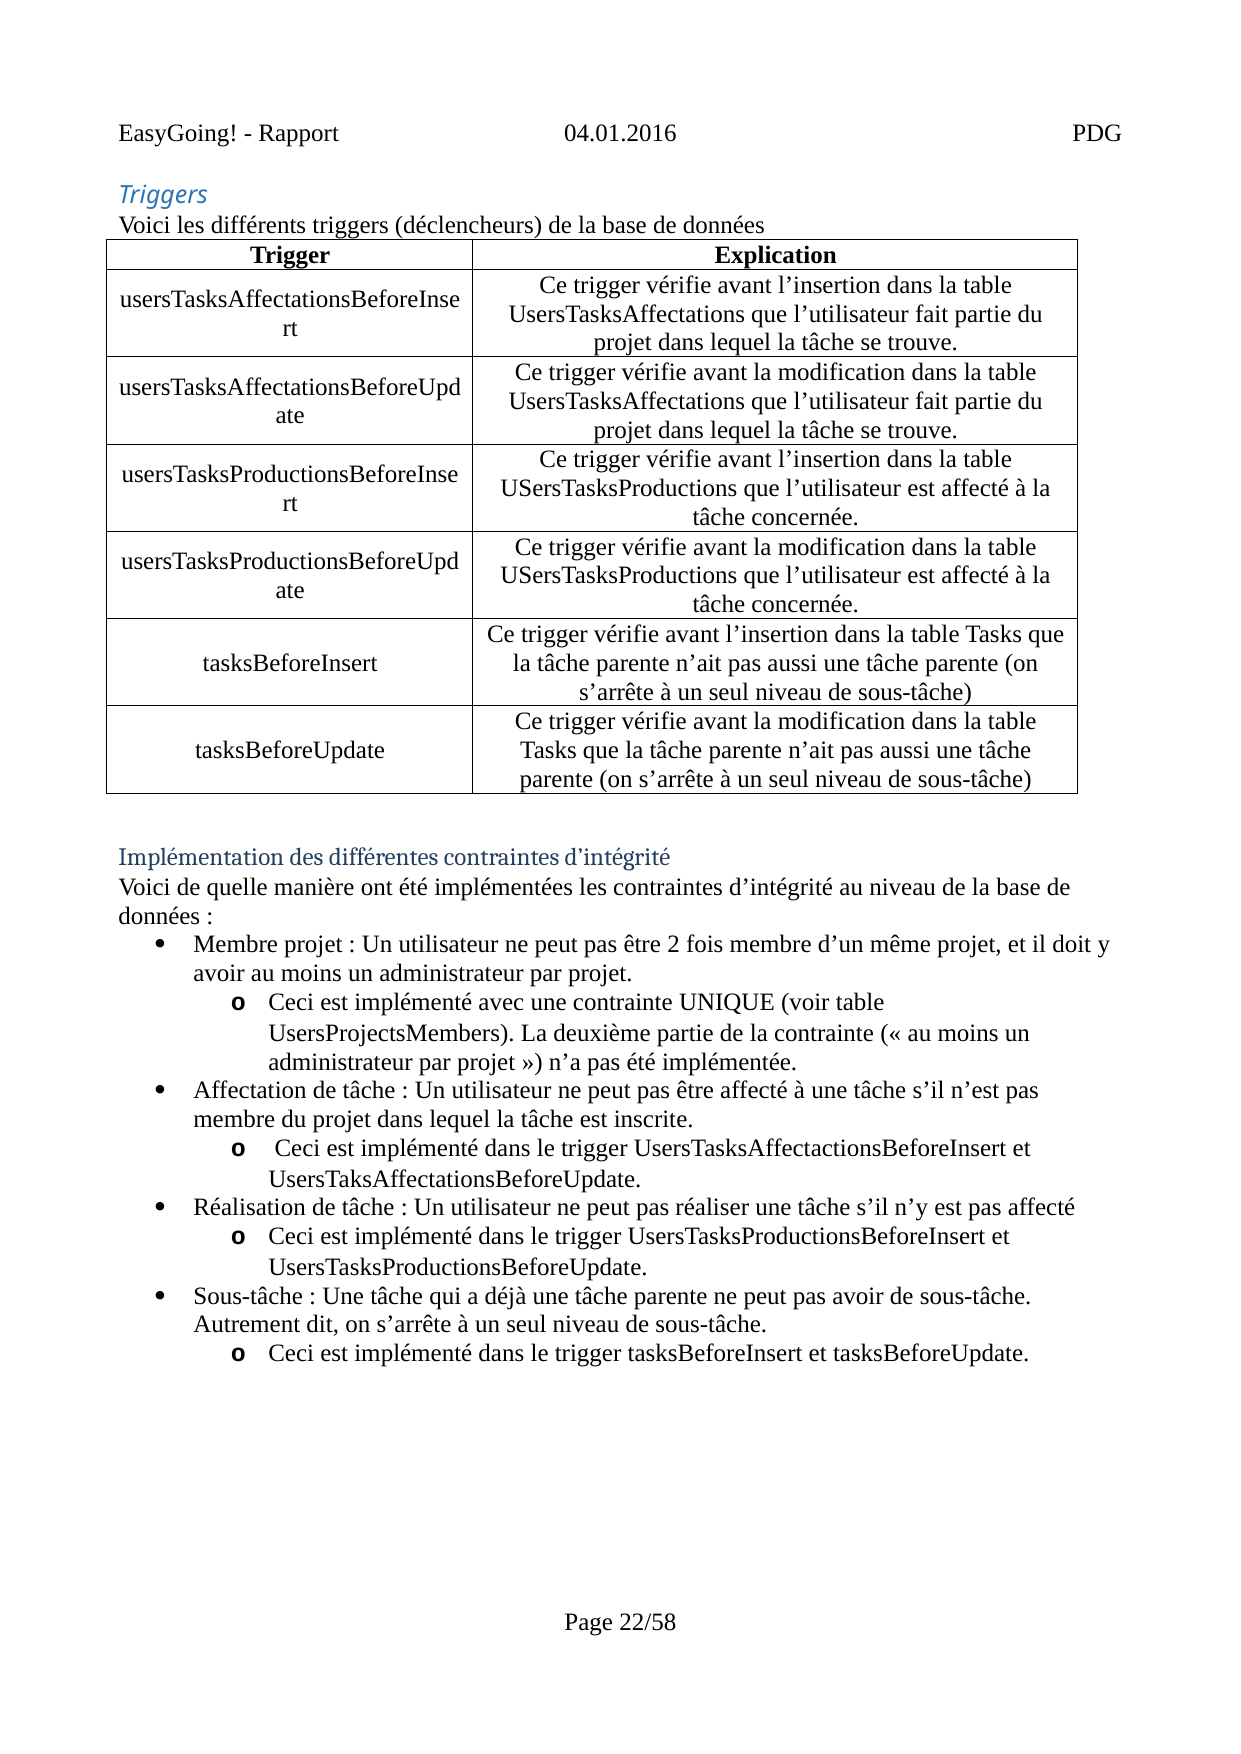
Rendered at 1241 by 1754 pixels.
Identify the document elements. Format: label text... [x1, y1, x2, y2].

table_cell usersTasksProductionsBeforeInsert [107, 445, 472, 531]
list Ceci est implémenté dans le trigger UsersTasksAffectactionsBeforeInsert et UsersTaksAffectationsBeforeUpdate. [231, 1133, 1122, 1192]
table_cell usersTasksAffectationsBeforeUpdate [107, 357, 472, 443]
list Ceci est implémenté avec une contrainte UNIQUE (voir table UsersProjectsMembers). La deuxième partie de la contrainte (« au moins un administrateur par projet ») n’a pas été implémentée. [231, 987, 1122, 1075]
table_cell Ce trigger vérifie avant l’insertion dans la table USersTasksProductions que l’utilisateur est affecté à la tâche concernée. [473, 445, 1077, 531]
list Ceci est implémenté dans le trigger UsersTasksProductionsBeforeInsert et UsersTasksProductionsBeforeUpdate. [231, 1221, 1122, 1281]
table_cell usersTasksProductionsBeforeUpdate [107, 532, 472, 618]
text Voici de quelle manière ont été implémentées les contraintes d’intégrité au niveau de la base de données : [118, 872, 1122, 929]
table_cell Ce trigger vérifie avant la modification dans la table UsersTasksAffectations que l’utilisateur fait partie du projet dans lequel la tâche se trouve. [473, 357, 1077, 443]
list Membre projet : Un utilisateur ne peut pas être 2 fois membre d’un même projet, et il doit y avoir au moins un administrateur par projet. [156, 929, 1122, 987]
table_cell tasksBeforeUpdate [107, 706, 472, 793]
table_cell Ce trigger vérifie avant l’insertion dans la table Tasks que la tâche parente n’ait pas aussi une tâche parente (on s’arrête à un seul niveau de sous-tâche) [473, 619, 1077, 705]
subtitle Implémentation des différentes contraintes d’intégrité [118, 843, 1122, 872]
subtitle Triggers [118, 176, 1122, 210]
list Sous-tâche : Une tâche qui a déjà une tâche parente ne peut pas avoir de sous-tâche. Autrement dit, on s’arrête à un seul niveau de sous-tâche. [156, 1281, 1122, 1338]
list Ceci est implémenté dans le trigger tasksBeforeInsert et tasksBeforeUpdate. [231, 1338, 1122, 1369]
table_cell Ce trigger vérifie avant la modification dans la table USersTasksProductions que l’utilisateur est affecté à la tâche concernée. [473, 532, 1077, 618]
table_header Explication [473, 240, 1077, 269]
table_cell tasksBeforeInsert [107, 619, 472, 705]
list Affectation de tâche : Un utilisateur ne peut pas être affecté à une tâche s’il n’est pas membre du projet dans lequel la tâche est inscrite. [156, 1075, 1122, 1133]
table_cell usersTasksAffectationsBeforeInsert [107, 270, 472, 356]
table_cell Ce trigger vérifie avant l’insertion dans la table UsersTasksAffectations que l’utilisateur fait partie du projet dans lequel la tâche se trouve. [473, 270, 1077, 356]
table_header Trigger [107, 240, 472, 269]
table_cell Ce trigger vérifie avant la modification dans la table Tasks que la tâche parente n’ait pas aussi une tâche parente (on s’arrête à un seul niveau de sous-tâche) [473, 706, 1077, 793]
text Voici les différents triggers (déclencheurs) de la base de données [118, 210, 1122, 239]
list Réalisation de tâche : Un utilisateur ne peut pas réaliser une tâche s’il n’y est pas affecté [156, 1192, 1122, 1221]
